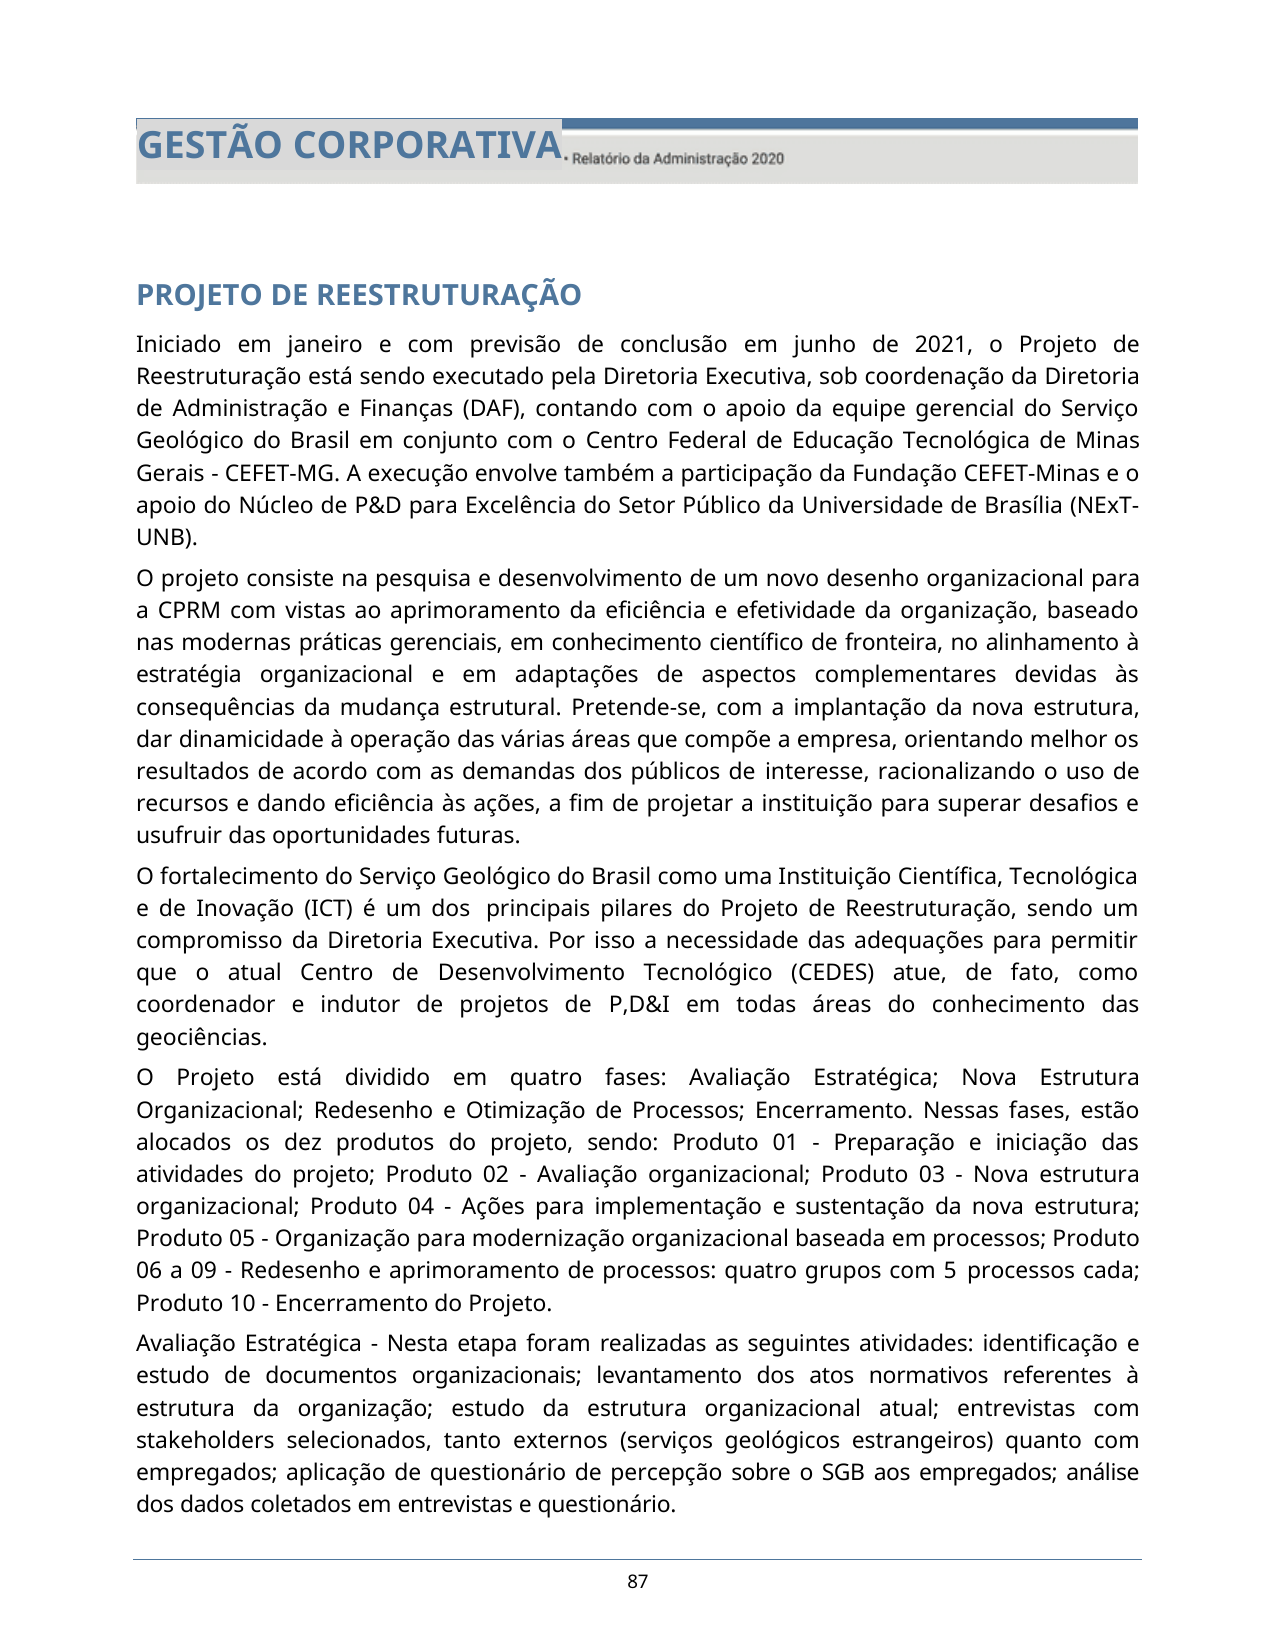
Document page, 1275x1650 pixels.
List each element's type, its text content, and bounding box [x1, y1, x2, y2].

text O projeto consiste na pesquisa e desenvolvimento de um novo desenho organizacional para a CPRM com vistas ao aprimoramento da eficiência e efetividade da organização, baseado nas modernas práticas gerenciais, em conhecimento científico de fronteira, no alinhamento à estratégia organizacional e em adaptações de aspectos complementares devidas às consequências da mudança estrutural. Pretende-se, com a implantação da nova estrutura, dar dinamicidade à operação das várias áreas que compõe a empresa, orientando melhor os resultados de acordo com as demandas dos públicos de interesse, racionalizando o uso de recursos e dando eficiência às ações, a fim de projetar a instituição para superar desafios e usufruir das oportunidades futuras. [136, 562, 1140, 850]
text Avaliação Estratégica - Nesta etapa foram realizadas as seguintes atividades: identificação e estudo de documentos organizacionais; levantamento dos atos normativos referentes à estrutura da organização; estudo da estrutura organizacional atual; entrevistas com stakeholders selecionados, tanto externos (serviços geológicos estrangeiros) quanto com empregados; aplicação de questionário de percepção sobre o SGB aos empregados; análise dos dados coletados em entrevistas e questionário. [136, 1327, 1140, 1519]
subtitle PROJETO DE REESTRUTURAÇÃO [136, 274, 1202, 314]
text Iniciado em janeiro e com previsão de conclusão em junho de 2021, o Projeto de Reestruturação está sendo executado pela Diretoria Executiva, sob coordenação da Diretoria de Administração e Finanças (DAF), contando com o apoio da equipe gerencial do Serviço Geológico do Brasil em conjunto com o Centro Federal de Educação Tecnológica de Minas Gerais - CEFET-MG. A execução envolve também a participação da Fundação CEFET-Minas e o apoio do Núcleo de P&D para Excelência do Setor Público da Universidade de Brasília (NExT-UNB). [136, 328, 1140, 552]
text O Projeto está dividido em quatro fases: Avaliação Estratégica; Nova Estrutura Organizacional; Redesenho e Otimização de Processos; Encerramento. Nessas fases, estão alocados os dez produtos do projeto, sendo: Produto 01 - Preparação e iniciação das atividades do projeto; Produto 02 - Avaliação organizacional; Produto 03 - Nova estrutura organizacional; Produto 04 - Ações para implementação e sustentação da nova estrutura; Produto 05 - Organização para modernização organizacional baseada em processos; Produto 06 a 09 - Redesenho e aprimoramento de processos: quatro grupos com 5 processos cada; Produto 10 - Encerramento do Projeto. [136, 1061, 1140, 1318]
text O fortalecimento do Serviço Geológico do Brasil como uma Instituição Científica, Tecnológica e de Inovação (ICT) é um dos principais pilares do Projeto de Reestruturação, sendo um compromisso da Diretoria Executiva. Por isso a necessidade das adequações para permitir que o atual Centro de Desenvolvimento Tecnológico (CEDES) atue, de fato, como coordenador e indutor de projetos de P,D&I em todas áreas do conhecimento das geociências. [136, 860, 1139, 1052]
